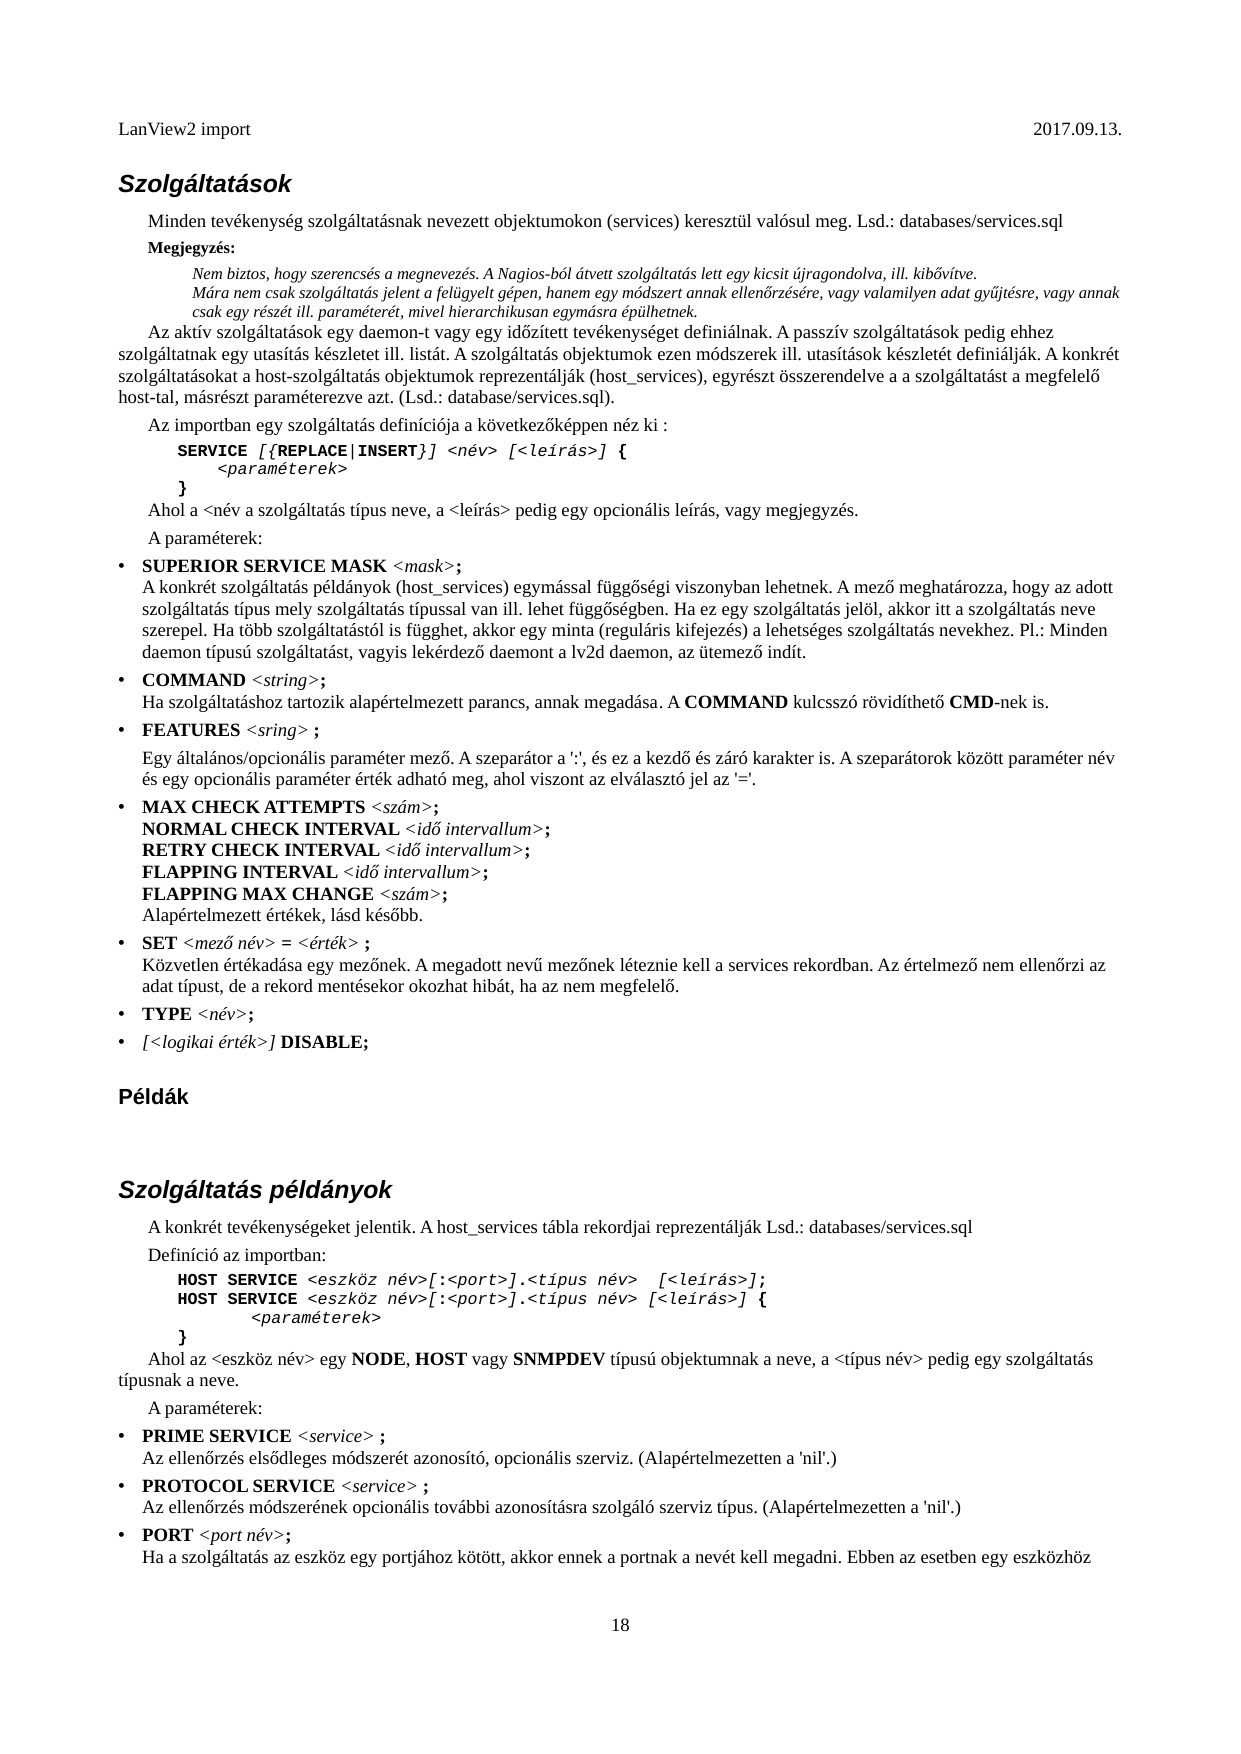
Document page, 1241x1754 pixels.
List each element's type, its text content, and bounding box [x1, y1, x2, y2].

text A konkrét tevékenységeket jelentik. A host_services tábla rekordjai reprezentálják Lsd.: databases/services.sql [118, 1216, 1122, 1237]
text HOST SERVICE <eszköz név>[:<port>].<típus név> [<leírás>]; [177, 1272, 1122, 1291]
list SUPERIOR SERVICE MASK <mask>; A konkrét szolgáltatás példányok (host_services) egymással függőségi viszonyban lehetnek. A mező meghatározza, hogy az adott szolgáltatás típus mely szolgáltatás típussal van ill. lehet függőségben. Ha ez egy szolgáltatás jelöl, akkor itt a szolgáltatás neve szerepel. Ha több szolgáltatástól is függhet, akkor egy minta (reguláris kifejezés) a lehetséges szolgáltatás nevekhez. Pl.: Minden daemon típusú szolgáltatást, vagyis lekérdező daemont a lv2d daemon, az ütemező indít. [118, 555, 1122, 662]
text Ahol a <név a szolgáltatás típus neve, a <leírás> pedig egy opcionális leírás, vagy megjegyzés. [118, 499, 1122, 520]
text SERVICE [{REPLACE|INSERT}] <név> [<leírás>] { [177, 442, 1122, 461]
text Az importban egy szolgáltatás definíciója a következőképpen néz ki : [118, 414, 1122, 436]
list PORT <port név>; Ha a szolgáltatás az eszköz egy portjához kötött, akkor ennek a portnak a nevét kell megadni. Ebben az esetben egy eszközhöz [118, 1524, 1122, 1567]
subtitle Példák [118, 1084, 1122, 1109]
list TYPE <név>; [118, 1003, 1122, 1025]
list [<logikai érték>] DISABLE; [118, 1031, 1122, 1053]
text <paraméterek> [177, 461, 1122, 480]
subtitle Szolgáltatás példányok [118, 1175, 1122, 1203]
list MAX CHECK ATTEMPTS <szám>; NORMAL CHECK INTERVAL <idő intervallum>; RETRY CHECK INTERVAL <idő intervallum>; FLAPPING INTERVAL <idő intervallum>; FLAPPING MAX CHANGE <szám>; Alapértelmezett értékek, lásd később. [118, 796, 1122, 926]
list PRIME SERVICE <service> ; Az ellenőrzés elsődleges módszerét azonosító, opcionális szerviz. (Alapértelmezetten a 'nil'.) [118, 1425, 1122, 1468]
list SET <mező név> = <érték> ; Közvetlen értékadása egy mezőnek. A megadott nevű mezőnek léteznie kell a services rekordban. Az értelmező nem ellenőrzi az adat típust, de a rekord mentésekor okozhat hibát, ha az nem megfelelő. [118, 932, 1122, 997]
text HOST SERVICE <eszköz név>[:<port>].<típus név> [<leírás>] { [177, 1291, 1122, 1310]
list PROTOCOL SERVICE <service> ; Az ellenőrzés módszerének opcionális további azonosításra szolgáló szerviz típus. (Alapértelmezetten a 'nil'.) [118, 1474, 1122, 1518]
text Ahol az <eszköz név> egy NODE, HOST vagy SNMPDEV típusú objektumnak a neve, a <típus név> pedig egy szolgáltatás típusnak a neve. [118, 1347, 1122, 1391]
text Minden tevékenység szolgáltatásnak nevezett objektumokon (services) keresztül valósul meg. Lsd.: databases/services.sql [118, 210, 1122, 232]
text } [177, 1328, 1122, 1347]
text Definíció az importban: [118, 1244, 1122, 1266]
list FEATURES <sring> ; [118, 718, 1122, 740]
text Az aktív szolgáltatások egy daemon-t vagy egy időzített tevékenységet definiálnak. A passzív szolgáltatások pedig ehhez szolgáltatnak egy utasítás készletet ill. listát. A szolgáltatás objektumok ezen módszerek ill. utasítások készletét definiálják. A konkrét szolgáltatásokat a host-szolgáltatás objektumok reprezentálják (host_services), egyrészt összerendelve a a szolgáltatást a megfelelő host-tal, másrészt paraméterezve azt. (Lsd.: database/services.sql). [118, 321, 1122, 408]
text A paraméterek: [118, 527, 1122, 548]
text <paraméterek> [177, 1310, 1122, 1328]
text Mára nem csak szolgáltatás jelent a felügyelt gépen, hanem egy módszert annak ellenőrzésére, vagy valamilyen adat gyűjtésre, vagy annak csak egy részét ill. paraméterét, mivel hierarchikusan egymásra épülhetnek. [192, 283, 1122, 321]
list COMMAND <string>; Ha szolgáltatáshoz tartozik alapértelmezett parancs, annak megadása. A COMMAND kulcsszó rövidíthető CMD-nek is. [118, 669, 1122, 712]
text Nem biztos, hogy szerencsés a megnevezés. A Nagios-ból átvett szolgáltatás lett egy kicsit újragondolva, ill. kibővítve. [192, 264, 1122, 283]
subtitle Szolgáltatások [118, 169, 1122, 198]
list Egy általános/opcionális paraméter mező. A szeparátor a ':', és ez a kezdő és záró karakter is. A szeparátorok között paraméter név és egy opcionális paraméter érték adható meg, ahol viszont az elválasztó jel az '='. [118, 747, 1122, 790]
text Megjegyzés: [118, 238, 1122, 257]
text A paraméterek: [118, 1397, 1122, 1418]
text } [177, 480, 1122, 499]
